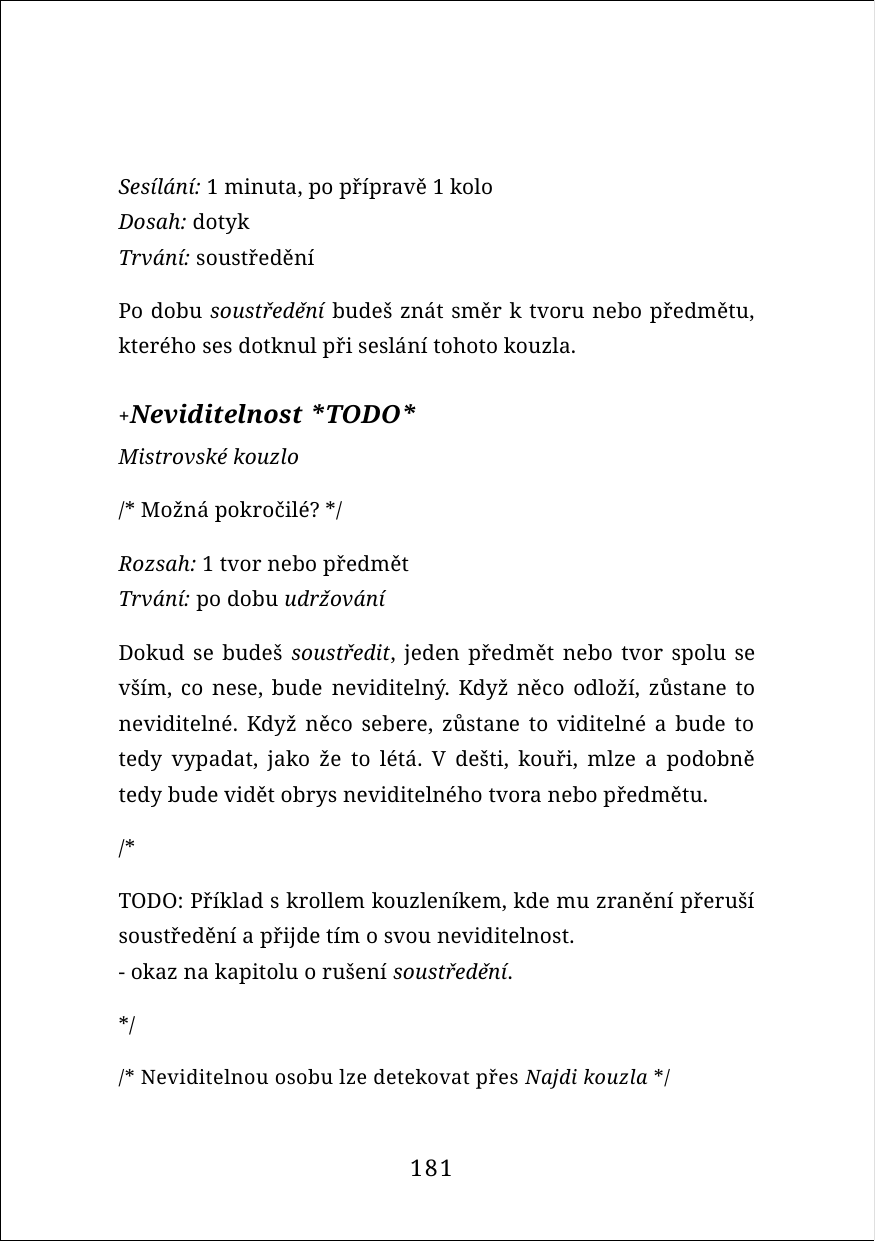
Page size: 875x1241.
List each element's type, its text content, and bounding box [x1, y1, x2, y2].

text /* Neviditelnou osobu lze detekovat přes Najdi kouzla */ [118, 1064, 756, 1091]
text /* [118, 833, 756, 861]
text Sesílání: 1 minuta, po přípravě 1 kolo Dosah: dotyk Trvání: soustředění [118, 172, 756, 271]
text /* Možná pokročilé? */ [118, 496, 756, 524]
text Dokud se budeš soustředit, jeden předmět nebo tvor spolu se vším, co nese, bude neviditelný. Když něco odloží, zůstane to neviditelné. Když něco sebere, zůstane to viditelné a bude to tedy vypadat, jako že to létá. V dešti, kouři, mlze a podobně tedy bude vidět obrys neviditelného tvora nebo předmětu. [118, 638, 756, 808]
text Rozsah: 1 tvor nebo předmět Trvání: po dobu udržování [118, 549, 756, 613]
text Po dobu soustředění budeš znát směr k tvoru nebo předmětu, kterého ses dotknul při seslání tohoto kouzla. [118, 296, 756, 360]
text */ [118, 1010, 756, 1039]
subtitle +Neviditelnost *TODO* [118, 397, 756, 431]
text Mistrovské kouzlo [118, 442, 756, 471]
text TODO: Příklad s krollem kouzleníkem, kde mu zranění přeruší soustředění a přijde tím o svou neviditelnost. - okaz na kapitolu o rušení soustředění. [118, 886, 756, 986]
